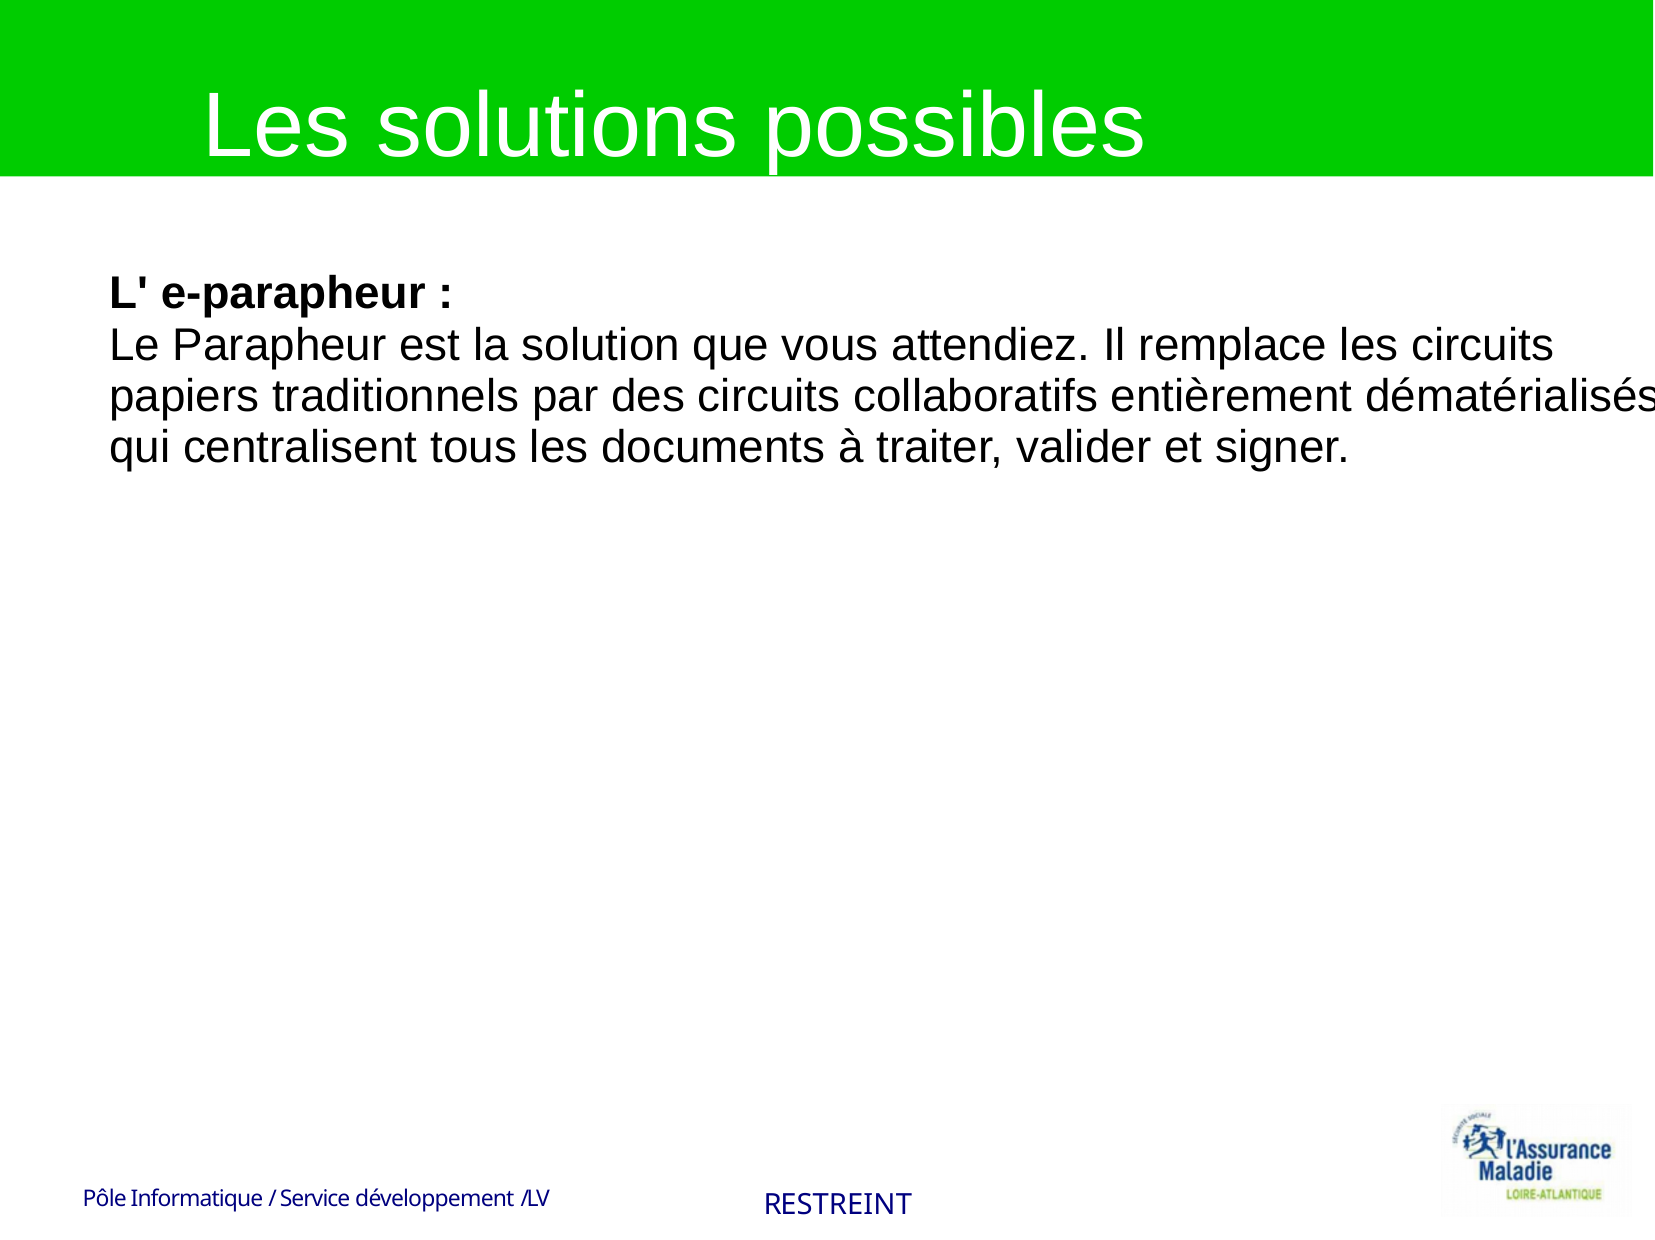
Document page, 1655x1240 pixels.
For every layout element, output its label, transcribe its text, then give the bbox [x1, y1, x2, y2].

text_box [0, 0, 1654, 177]
title Les solutions possibles [200, 62, 1583, 175]
text_box L' e-parapheur : Le Parapheur est la solution que vous attendiez. Il remplace les circuits papiers traditionnels par des circuits collaboratifs entièrement dématérialisés qui centralisent tous les documents à traiter, valider et signer. [94, 259, 1655, 480]
text_box RESTREINT [761, 1185, 1064, 1240]
text_box Pôle Informatique / Service développement /LV [80, 1183, 686, 1240]
picture [1441, 1104, 1632, 1217]
